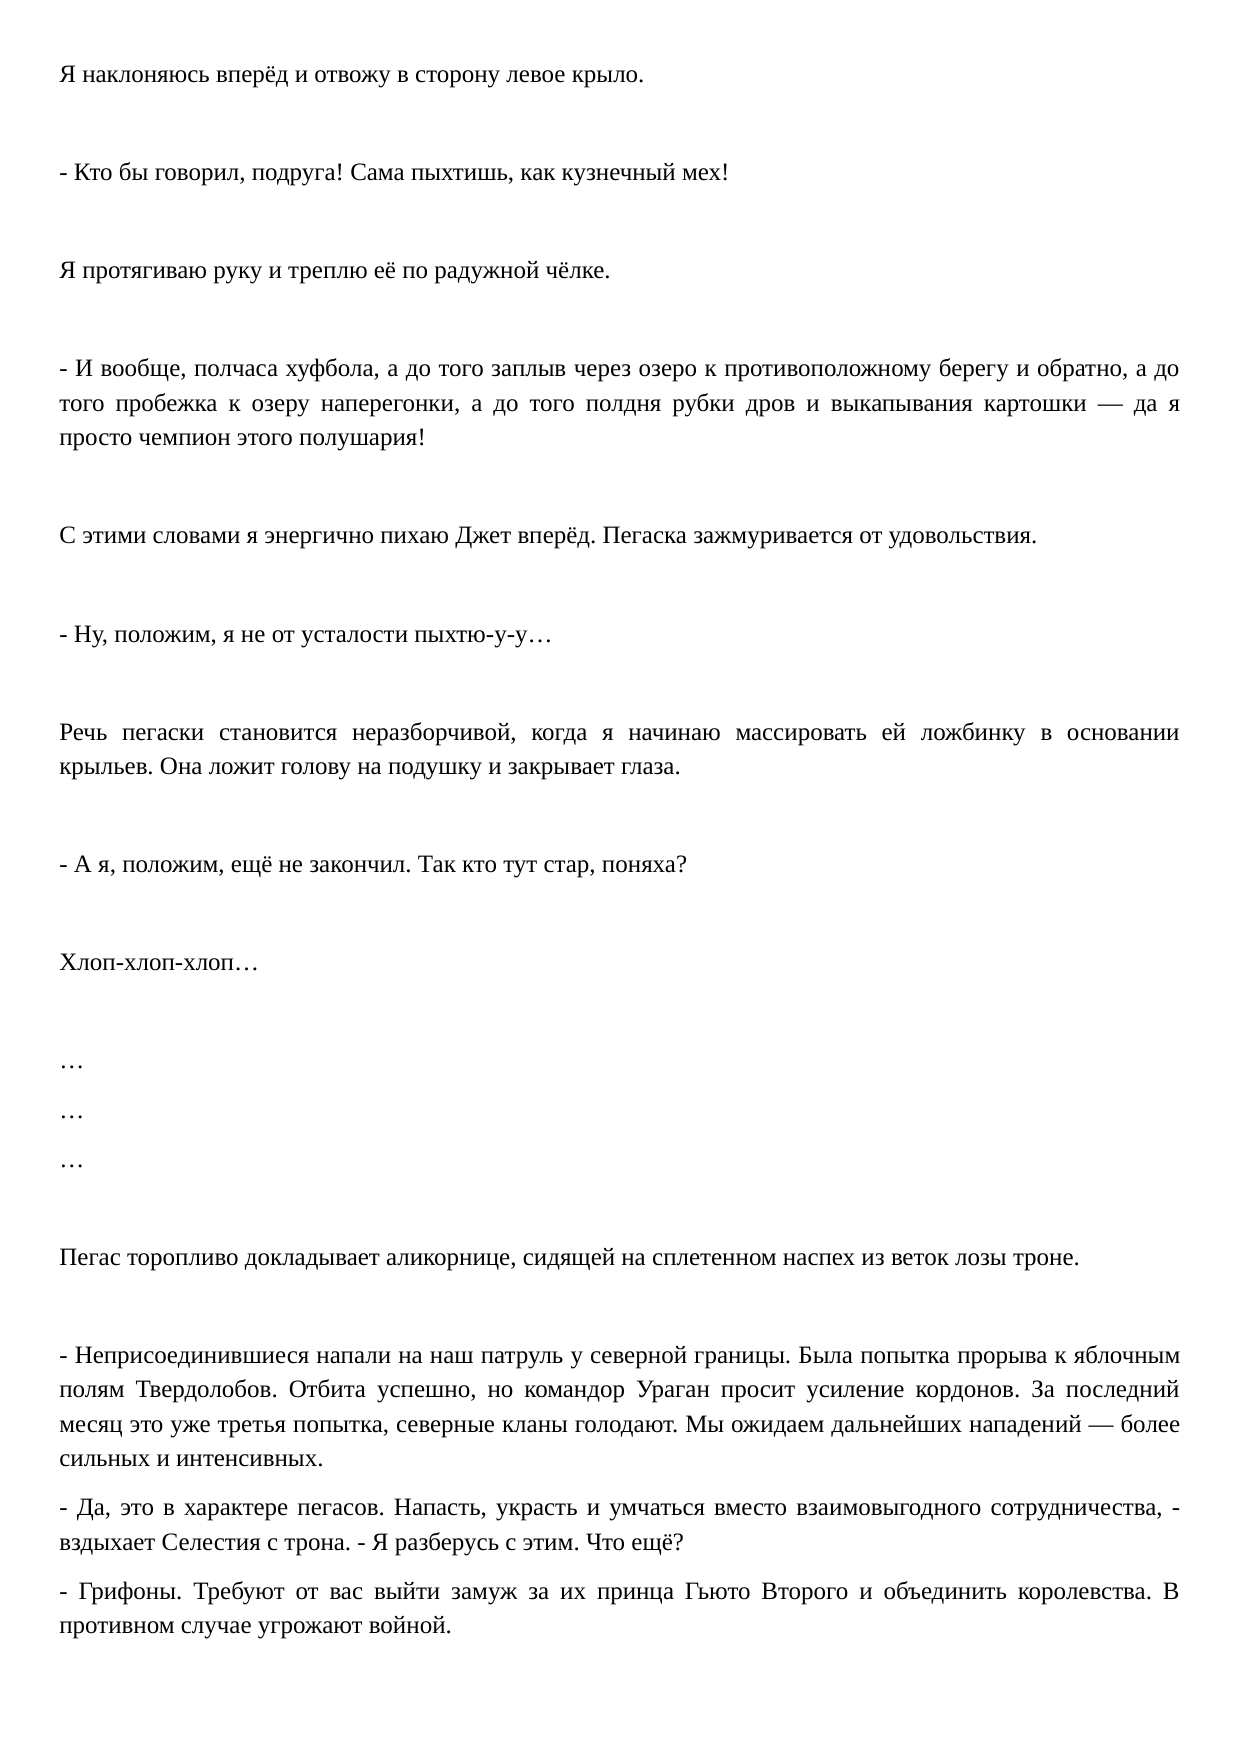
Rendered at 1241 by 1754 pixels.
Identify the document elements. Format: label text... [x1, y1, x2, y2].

text - И вообще, полчаса хуфбола, а до того заплыв через озеро к противоположному берегу и обратно, а до того пробежка к озеру наперегонки, а до того полдня рубки дров и выкапывания картошки — да я просто чемпион этого полушария! [59, 353, 1181, 451]
text Я протягиваю руку и треплю её по радужной чёлке. [59, 255, 1181, 284]
text - Ну, положим, я не от усталости пыхтю-у-у… [59, 619, 1181, 647]
text Я наклоняюсь вперёд и отвожу в сторону левое крыло. [59, 59, 1181, 88]
text - А я, положим, ещё не закончил. Так кто тут стар, поняха? [59, 849, 1181, 878]
text Пегас торопливо докладывает аликорнице, сидящей на сплетенном наспех из веток лозы троне. [59, 1242, 1181, 1271]
text - Неприсоединившиеся напали на наш патруль у северной границы. Была попытка прорыва к яблочным полям Твердолобов. Отбита успешно, но командор Ураган просит усиление кордонов. За последний месяц это уже третья попытка, северные кланы голодают. Мы ожидаем дальнейших нападений — более сильных и интенсивных. [59, 1340, 1181, 1472]
text Хлоп-хлоп-хлоп… [59, 947, 1181, 976]
text … [59, 1046, 1181, 1074]
text - Кто бы говорил, подруга! Сама пыхтишь, как кузнечный мех! [59, 157, 1181, 186]
text - Грифоны. Требуют от вас выйти замуж за их принца Гьюто Второго и объединить королевства. В противном случае угрожают войной. [59, 1576, 1181, 1639]
text … [59, 1095, 1181, 1123]
text … [59, 1144, 1181, 1172]
text С этими словами я энергично пихаю Джет вперёд. Пегаска зажмуривается от удовольствия. [59, 521, 1181, 549]
text Речь пегаски становится неразборчивой, когда я начинаю массировать ей ложбинку в основании крыльев. Она ложит голову на подушку и закрывает глаза. [59, 717, 1181, 780]
text - Да, это в характере пегасов. Напасть, украсть и умчаться вместо взаимовыгодного сотрудничества, - вздыхает Селестия с трона. - Я разберусь с этим. Что ещё? [59, 1492, 1181, 1556]
